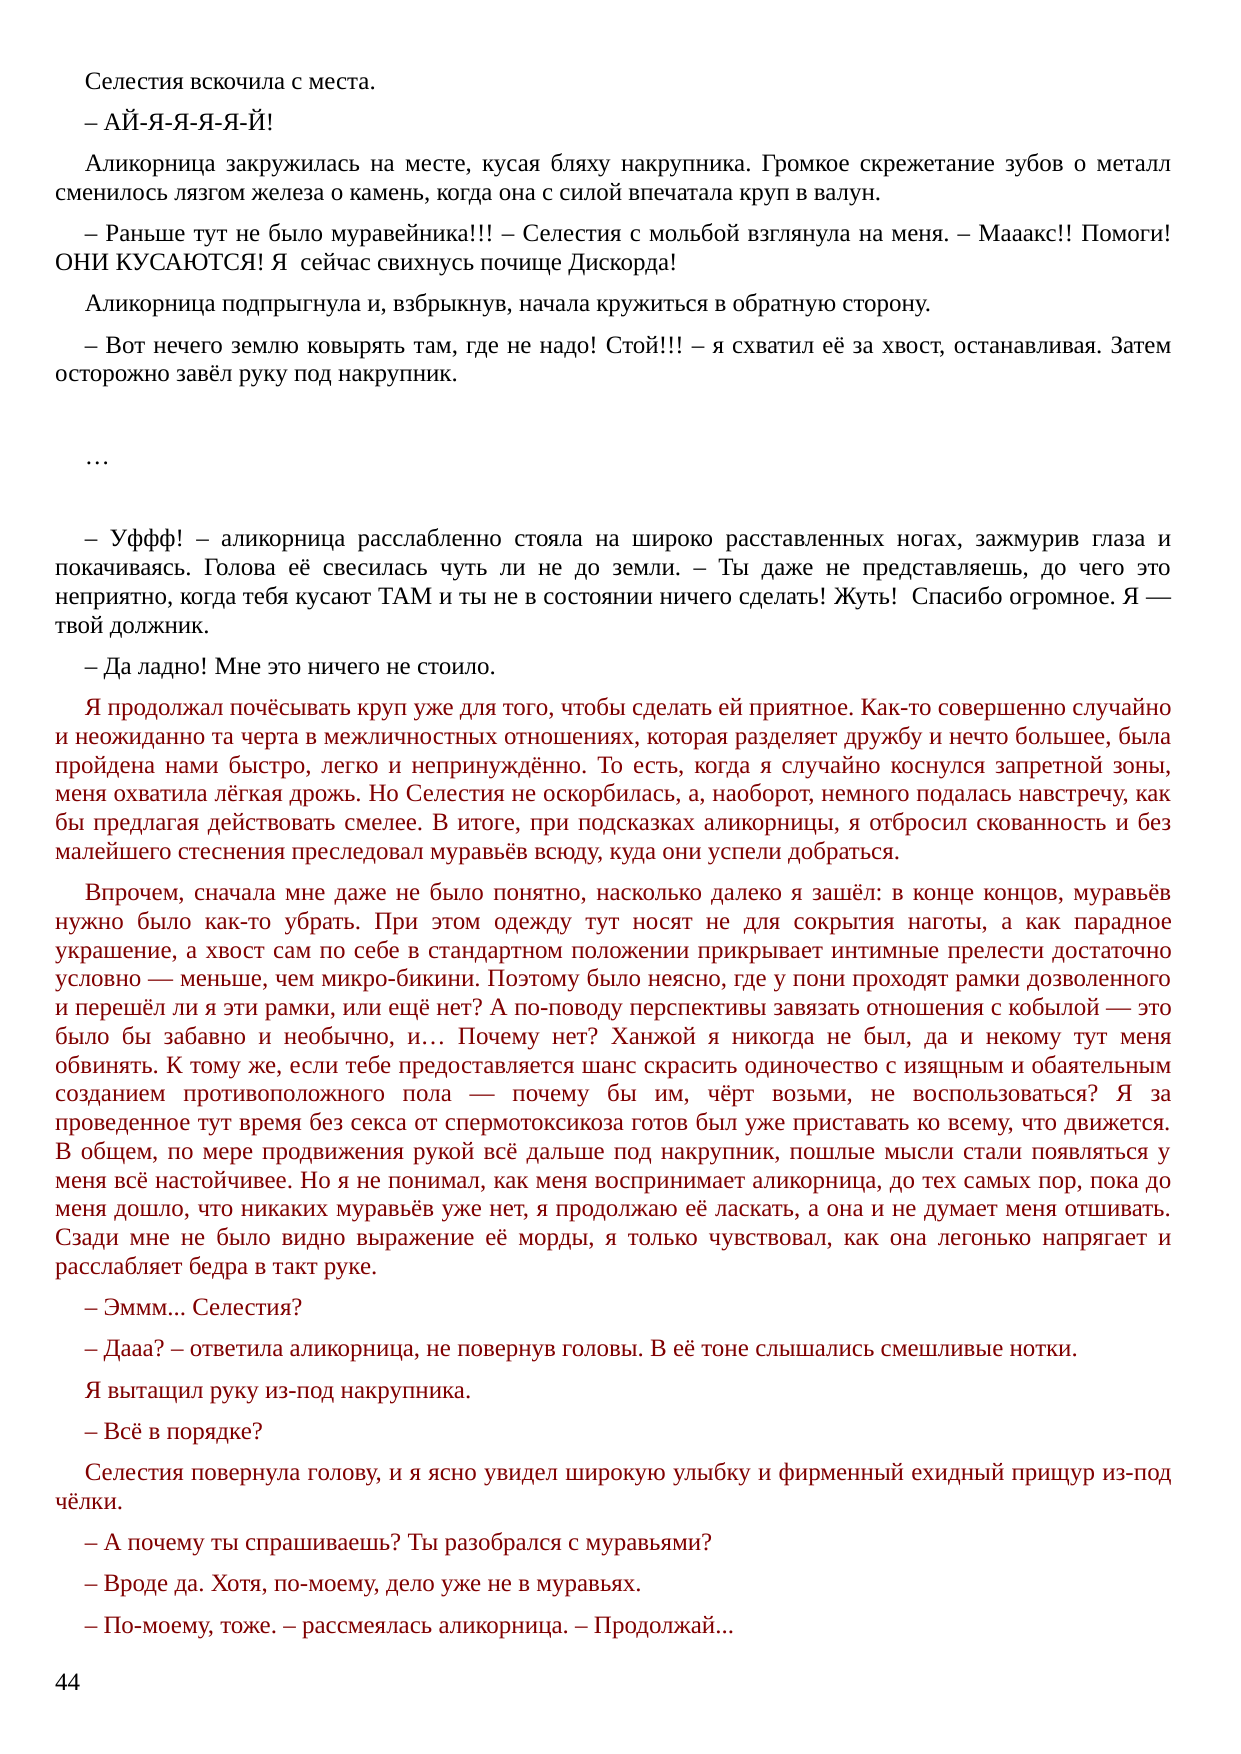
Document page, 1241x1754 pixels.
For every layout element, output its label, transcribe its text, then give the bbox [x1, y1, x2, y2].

text Я вытащил руку из-под накрупника. [55, 1375, 1173, 1403]
text – Вроде да. Хотя, по-моему, дело уже не в муравьях. [55, 1568, 1173, 1597]
text Аликорница подпрыгнула и, взбрыкнув, начала кружиться в обратную сторону. [55, 288, 1173, 317]
text – А почему ты спрашиваешь? Ты разобрался с муравьями? [55, 1527, 1173, 1556]
text Аликорница закружилась на месте, кусая бляху накрупника. Громкое скрежетание зубов о металл сменилось лязгом железа о камень, когда она с силой впечатала круп в валун. [55, 148, 1173, 206]
text – Да ладно! Мне это ничего не стоило. [55, 651, 1173, 680]
text Впрочем, сначала мне даже не было понятно, насколько далеко я зашёл: в конце концов, муравьёв нужно было как-то убрать. При этом одежду тут носят не для сокрытия наготы, а как парадное украшение, а хвост сам по себе в стандартном положении прикрывает интимные прелести достаточно условно — меньше, чем микро-бикини. Поэтому было неясно, где у пони проходят рамки дозволенного и перешёл ли я эти рамки, или ещё нет? А по-поводу перспективы завязать отношения с кобылой — это было бы забавно и необычно, и… Почему нет? Ханжой я никогда не был, да и некому тут меня обвинять. К тому же, если тебе предоставляется шанс скрасить одиночество с изящным и обаятельным созданием противоположного пола — почему бы им, чёрт возьми, не воспользоваться? Я за проведенное тут время без секса от спермотоксикоза готов был уже приставать ко всему, что движется. В общем, по мере продвижения рукой всё дальше под накрупник, пошлые мысли стали появляться у меня всё настойчивее. Но я не понимал, как меня воспринимает аликорница, до тех самых пор, пока до меня дошло, что никаких муравьёв уже нет, я продолжаю её ласкать, а она и не думает меня отшивать. Сзади мне не было видно выражение её морды, я только чувствовал, как она легонько напрягает и расслабляет бедра в такт руке. [55, 877, 1173, 1280]
text Я продолжал почёсывать круп уже для того, чтобы сделать ей приятное. Как-то совершенно случайно и неожиданно та черта в межличностных отношениях, которая разделяет дружбу и нечто большее, была пройдена нами быстро, легко и непринуждённо. То есть, когда я случайно коснулся запретной зоны, меня охватила лёгкая дрожь. Но Селестия не оскорбилась, а, наоборот, немного подалась навстречу, как бы предлагая действовать смелее. В итоге, при подсказках аликорницы, я отбросил скованность и без малейшего стеснения преследовал муравьёв всюду, куда они успели добраться. [55, 692, 1173, 865]
text – Уффф! – аликорница расслабленно стояла на широко расставленных ногах, зажмурив глаза и покачиваясь. Голова её свесилась чуть ли не до земли. – Ты даже не представляешь, до чего это неприятно, когда тебя кусают ТАМ и ты не в состоянии ничего сделать! Жуть! Спасибо огромное. Я — твой должник. [55, 523, 1173, 638]
text – Дааа? – ответила аликорница, не повернув головы. В её тоне слышались смешливые нотки. [55, 1333, 1173, 1362]
text – АЙ-Я-Я-Я-Я-Й! [55, 107, 1173, 136]
text – Раньше тут не было муравейника!!! – Селестия с мольбой взглянула на меня. – Мааакс!! Помоги! ОНИ КУСАЮТСЯ! Я сейчас свихнусь почище Дискорда! [55, 218, 1173, 276]
text … [55, 441, 1173, 470]
text – Вот нечего землю ковырять там, где не надо! Стой!!! – я схватил её за хвост, останавливая. Затем осторожно завёл руку под накрупник. [55, 330, 1173, 387]
text Селестия вскочила с места. [55, 66, 1173, 95]
text Селестия повернула голову, и я ясно увидел широкую улыбку и фирменный ехидный прищур из-под чёлки. [55, 1457, 1173, 1515]
text – Эммм... Селестия? [55, 1292, 1173, 1321]
text – Всё в порядке? [55, 1416, 1173, 1445]
text – По-моему, тоже. – рассмеялась аликорница. – Продолжай... [55, 1610, 1173, 1638]
